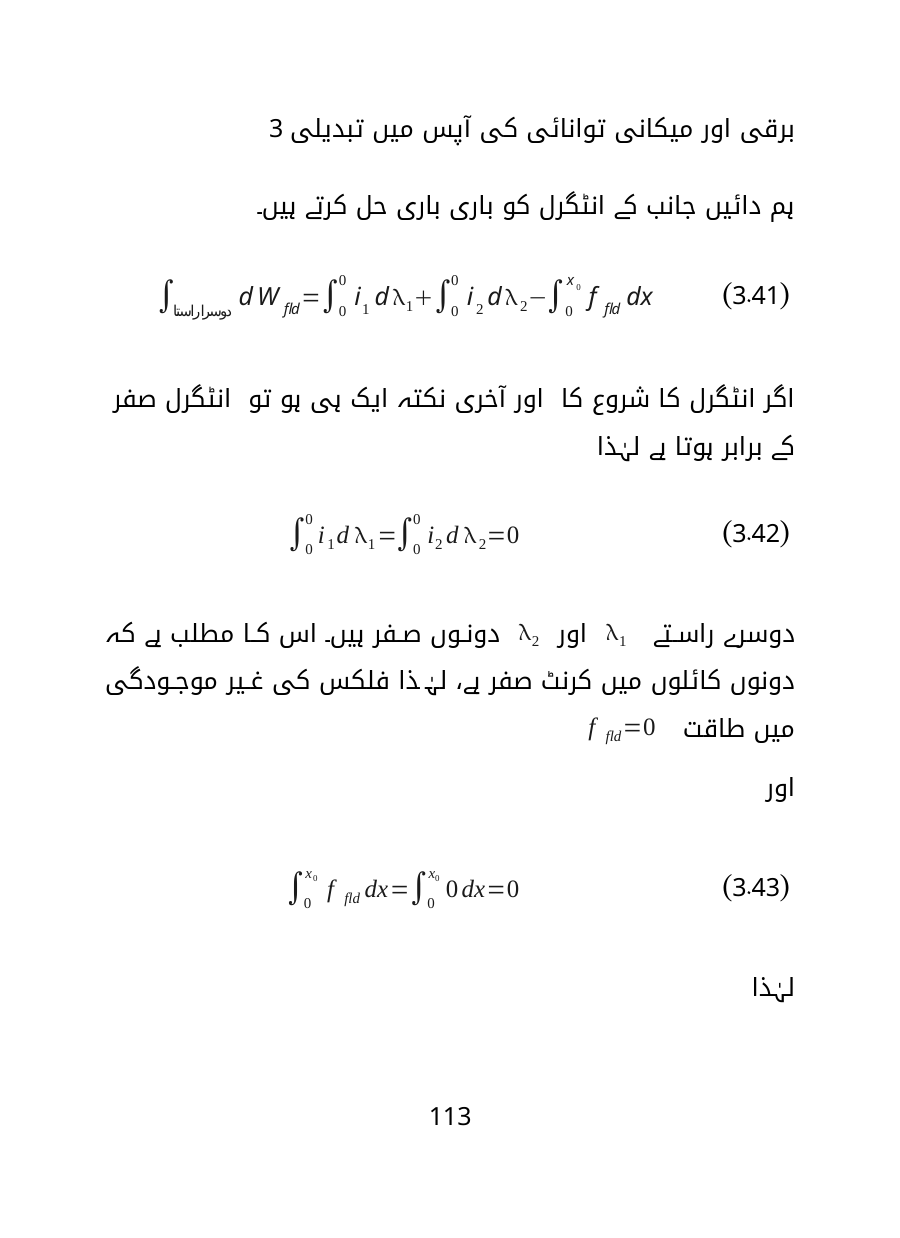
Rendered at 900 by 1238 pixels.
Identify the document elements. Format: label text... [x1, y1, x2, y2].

table_header [105, 264, 694, 342]
text اور [105, 765, 795, 812]
table_header (3.41) [694, 264, 795, 342]
table_header [105, 859, 691, 930]
text دوسرے راستے اوردونوں صفر ہیں۔ اس کا مطلب ہے کہ دونوں کائلوں میں کرنٹ صفر ہے، لہٰذا فلکس کی غیر موجودگی میں طاقت [105, 610, 795, 752]
text ہم دائیں جانب کے انٹگرل کو باری باری حل کرتے ہیں۔ [105, 182, 795, 230]
text اگر انٹگرل کا شروع کا اور آخری نکتہ ایک ہی ہو تو انٹگرل صفر کے برابر ہوتا ہے لہٰذا [105, 376, 795, 471]
table_header [105, 505, 692, 576]
table_header (3.42) [693, 505, 795, 576]
table_header (3.43) [691, 859, 795, 930]
text لہٰذا [105, 964, 795, 1012]
